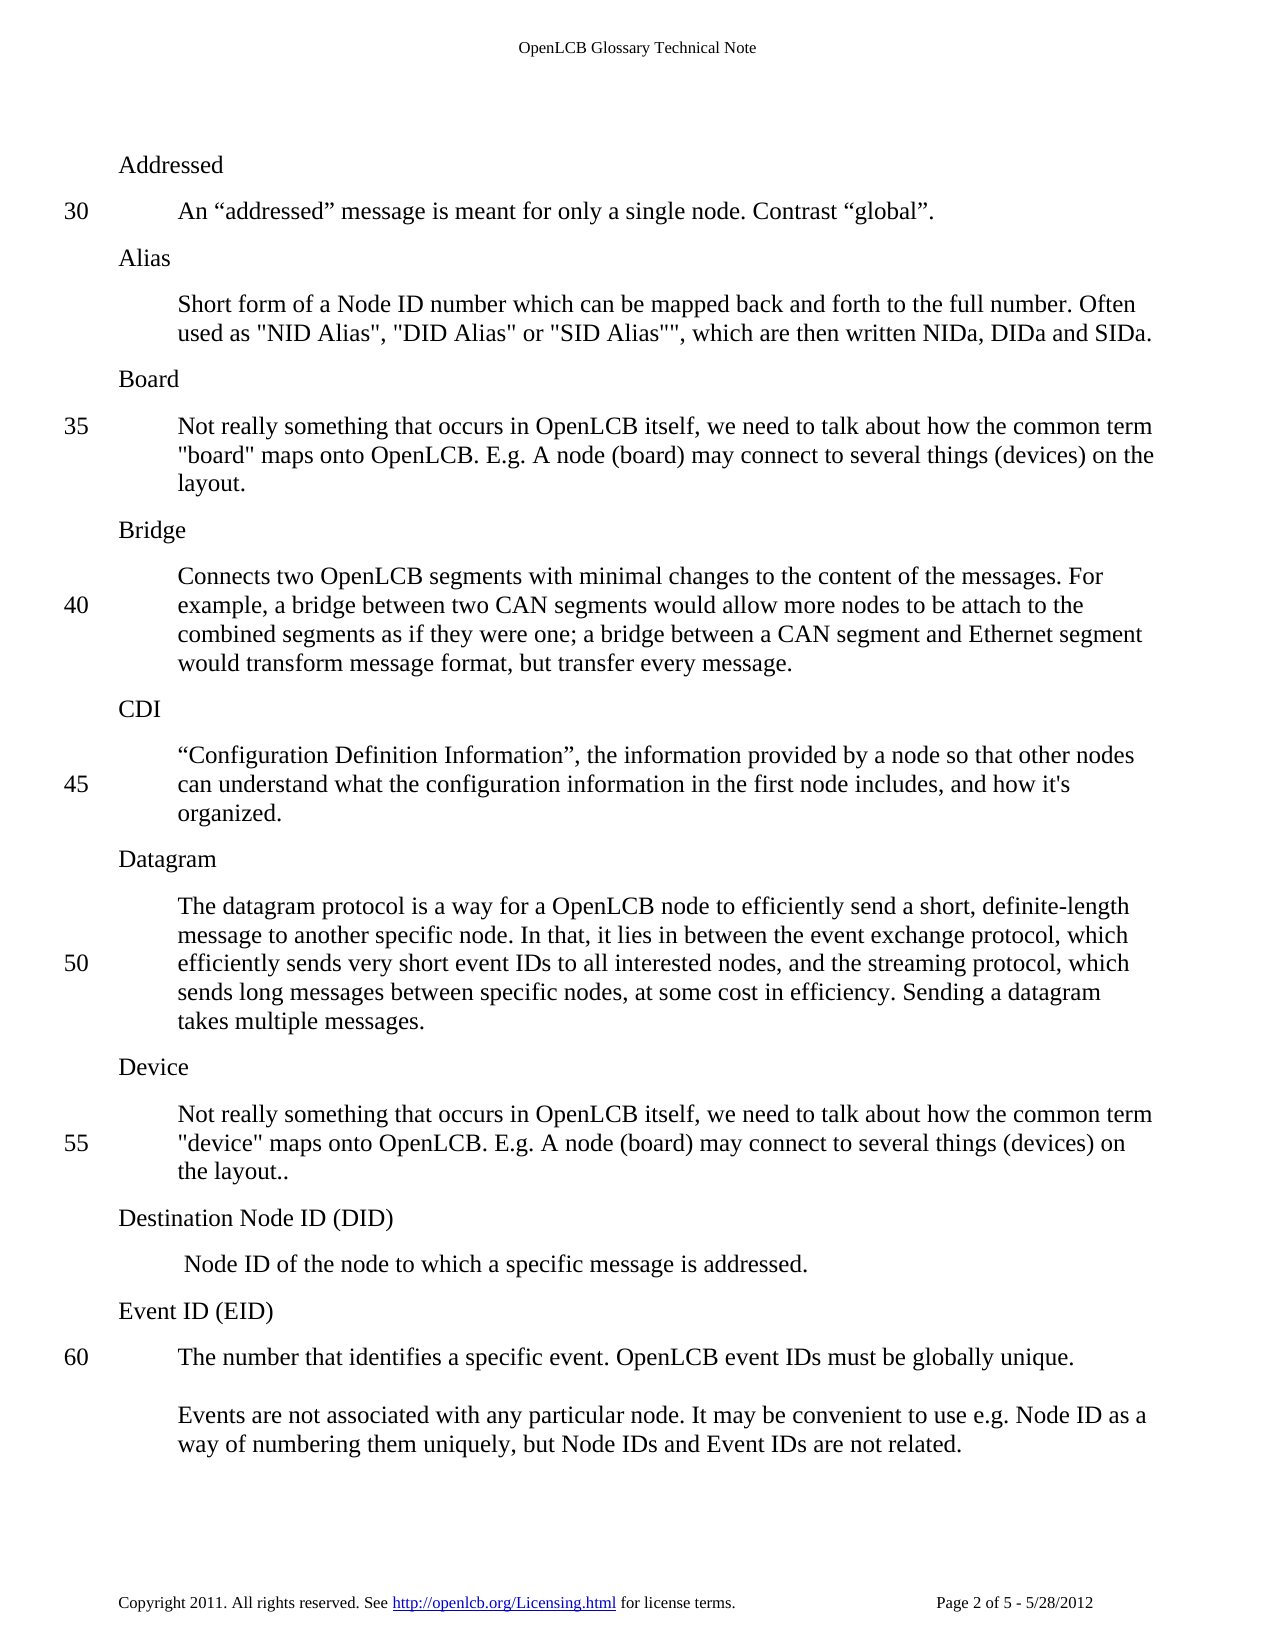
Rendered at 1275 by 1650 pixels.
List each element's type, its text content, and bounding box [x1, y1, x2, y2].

list Not really something that occurs in OpenLCB itself, we need to talk about how the common term "board" maps onto OpenLCB. E.g. A node (board) may connect to several things (devices) on the layout. [177, 411, 1157, 497]
subtitle Destination Node ID (DID) [118, 1203, 1157, 1232]
list The datagram protocol is a way for a OpenLCB node to efficiently send a short, definite-length message to another specific node. In that, it lies in between the event exchange protocol, which efficiently sends very short event IDs to all interested nodes, and the streaming protocol, which sends long messages between specific nodes, at some cost in efficiency. Sending a datagram takes multiple messages. [177, 891, 1157, 1035]
list Connects two OpenLCB segments with minimal changes to the content of the messages. For example, a bridge between two CAN segments would allow more nodes to be attach to the combined segments as if they were one; a bridge between a CAN segment and Ethernet segment would transform message format, but transfer every message. [177, 561, 1157, 676]
subtitle Addressed [118, 150, 1157, 179]
subtitle CDI [118, 694, 1157, 723]
subtitle Board [118, 364, 1157, 393]
list An “addressed” message is meant for only a single node. Contrast “global”. [177, 196, 1157, 225]
subtitle Alias [118, 243, 1157, 272]
subtitle Device [118, 1052, 1157, 1081]
list Events are not associated with any particular node. It may be convenient to use e.g. Node ID as a way of numbering them uniquely, but Node IDs and Event IDs are not related. [177, 1401, 1157, 1458]
list Short form of a Node ID number which can be mapped back and forth to the full number. Often used as "NID Alias", "DID Alias" or "SID Alias"", which are then written NIDa, DIDa and SIDa. [177, 289, 1157, 347]
subtitle Datagram [118, 844, 1157, 873]
list The number that identifies a specific event. OpenLCB event IDs must be globally unique. [177, 1342, 1157, 1371]
list Node ID of the node to which a specific message is addressed. [177, 1249, 1157, 1278]
subtitle Bridge [118, 515, 1157, 544]
subtitle Event ID (EID) [118, 1296, 1157, 1324]
list “Configuration Definition Information”, the information provided by a node so that other nodes can understand what the configuration information in the first node includes, and how it's organized. [177, 741, 1157, 827]
list Not really something that occurs in OpenLCB itself, we need to talk about how the common term "device" maps onto OpenLCB. E.g. A node (board) may connect to several things (devices) on the layout.. [177, 1099, 1157, 1185]
